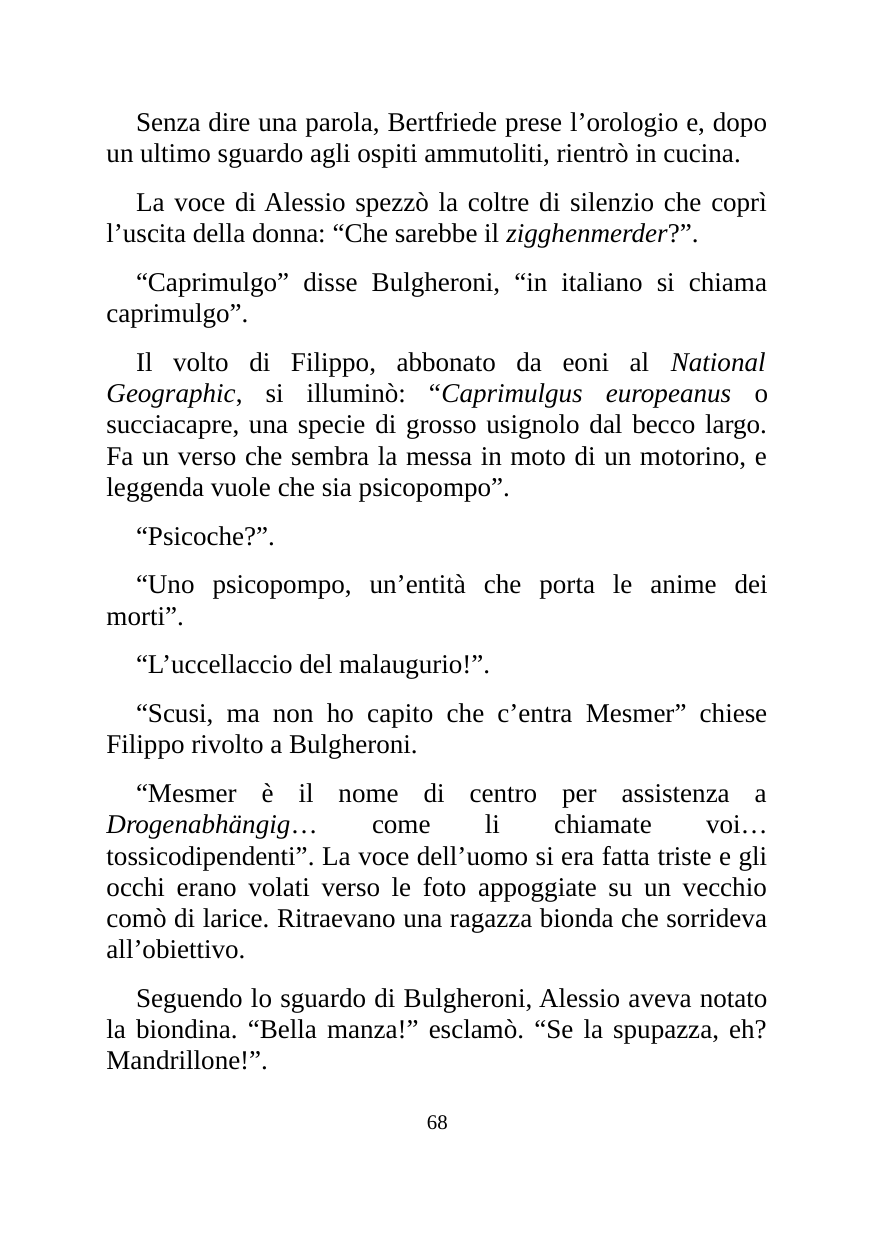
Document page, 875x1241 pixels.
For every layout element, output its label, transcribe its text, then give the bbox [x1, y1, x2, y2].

text Seguendo lo sguardo di Bulgheroni, Alessio aveva notato la biondina. “Bella manza!” esclamò. “Se la spupazza, eh? Mandrillone!”. [106, 982, 768, 1075]
text “Uno psicopompo, un’entità che porta le anime dei morti”. [106, 568, 768, 631]
text Senza dire una parola, Bertfriede prese l’orologio e, dopo un ultimo sguardo agli ospiti ammutoliti, rientrò in cucina. [106, 106, 768, 168]
text “Mesmer è il nome di centro per assistenza a Drogenabhängig… come li chiamate voi… tossicodipendenti”. La voce dell’uomo si era fatta triste e gli occhi erano volati verso le foto appoggiate su un vecchio comò di larice. Ritraevano una ragazza bionda che sorrideva all’obiettivo. [106, 777, 768, 964]
text “Scusi, ma non ho capito che c’entra Mesmer” chiese Filippo rivolto a Bulgheroni. [106, 697, 768, 760]
text “Psicoche?”. [106, 520, 768, 551]
text Il volto di Filippo, abbonato da eoni al National Geographic, si illuminò: “Caprimulgus europeanus o succiacapre, una specie di grosso usignolo dal becco largo. Fa un verso che sembra la messa in moto di un motorino, e leggenda vuole che sia psicopompo”. [106, 346, 768, 502]
text “Caprimulgo” disse Bulgheroni, “in italiano si chiama caprimulgo”. [106, 266, 768, 328]
text “L’uccellaccio del malaugurio!”. [106, 648, 768, 680]
text La voce di Alessio spezzò la coltre di silenzio che coprì l’uscita della donna: “Che sarebbe il zigghenmerder?”. [106, 186, 768, 248]
